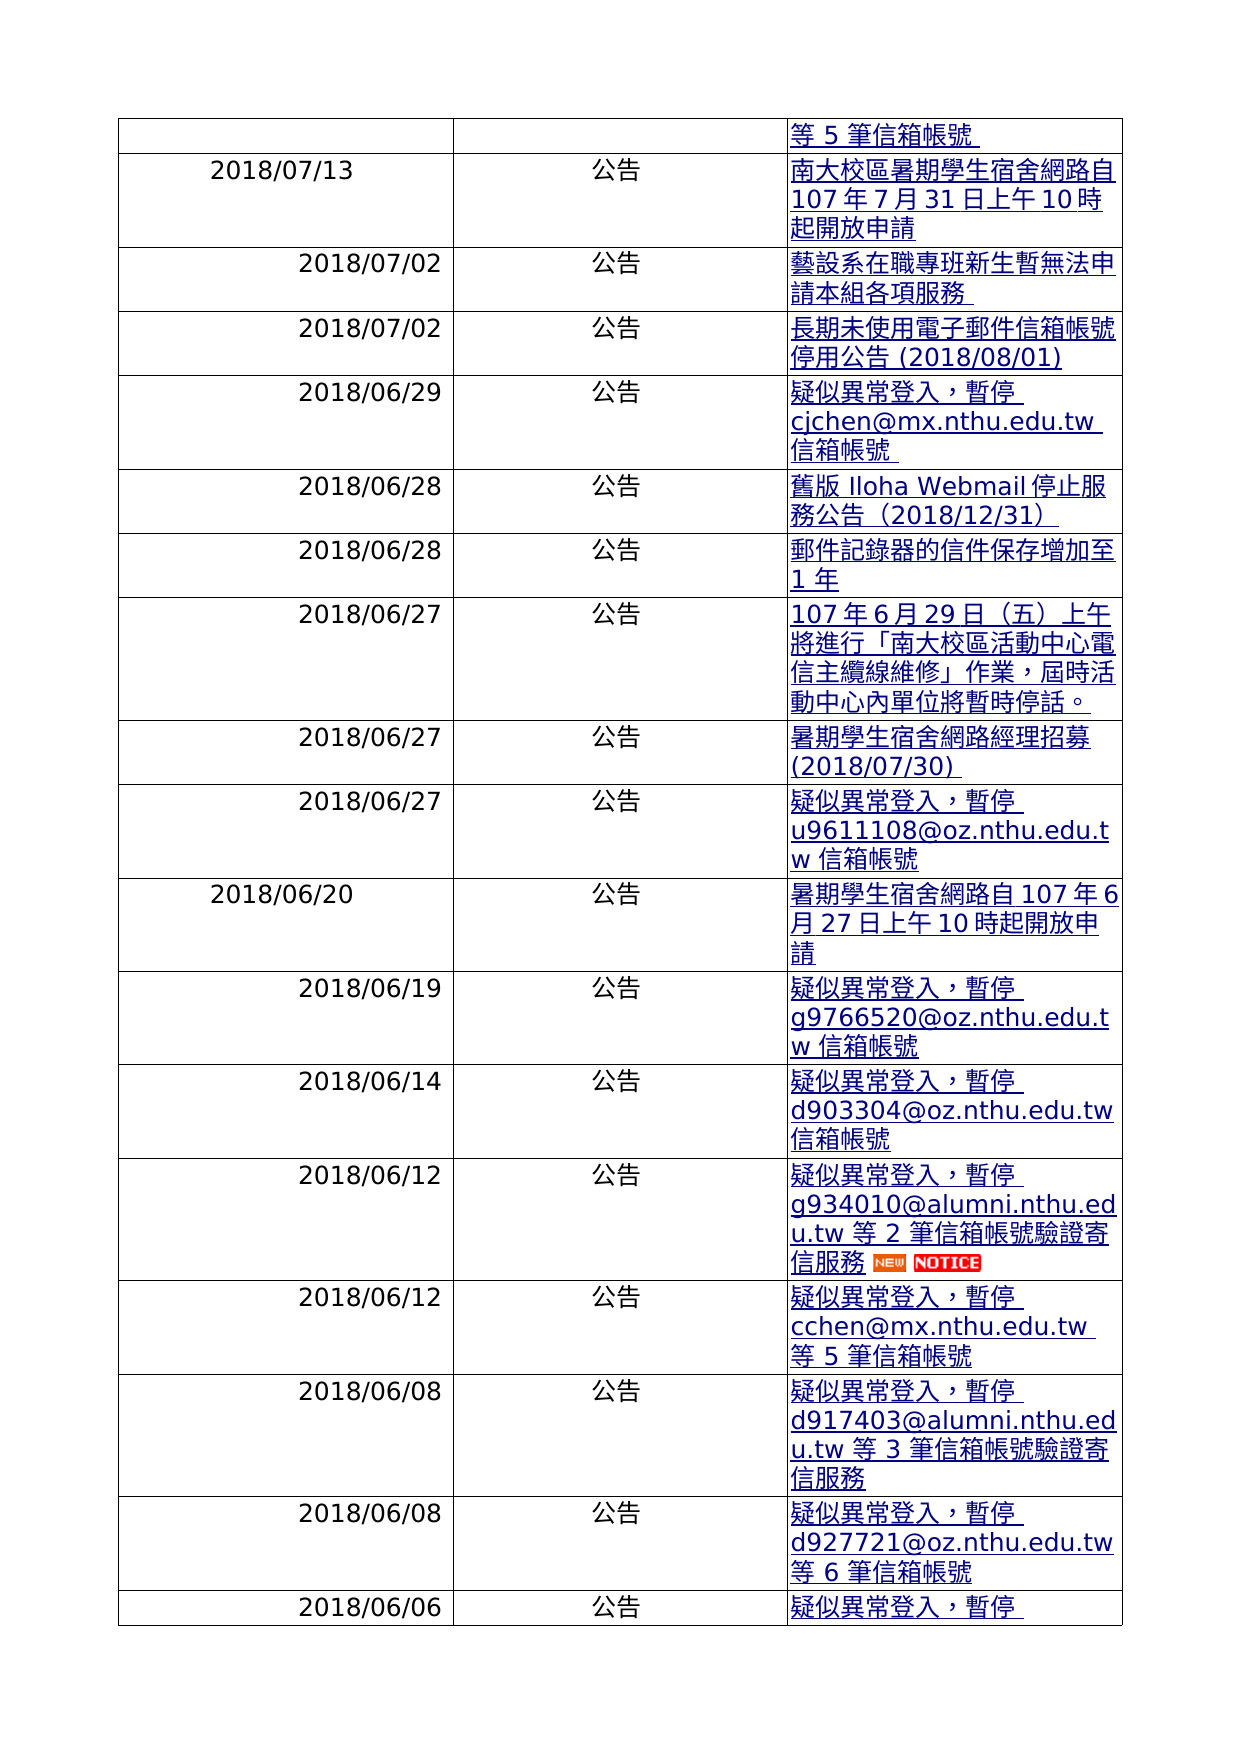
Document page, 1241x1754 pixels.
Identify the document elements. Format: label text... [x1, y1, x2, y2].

table_cell 公告 [454, 785, 787, 877]
table_cell 2018/06/20 [119, 879, 453, 971]
table_cell 疑似異常登入，暫停 cchen@mx.nthu.edu.tw 等 5 筆信箱帳號 [788, 1281, 1122, 1374]
table_cell 公告 [454, 1281, 787, 1374]
table_cell 疑似異常登入，暫停 cjchen@mx.nthu.edu.tw 信箱帳號 [788, 376, 1122, 469]
table_cell 南大校區暑期學生宿舍網路自107年7月31日上午10時起開放申請 [788, 154, 1122, 247]
table_cell 暑期學生宿舍網路自107年6月27日上午10時起開放申請 [788, 879, 1122, 971]
table_cell 長期未使用電子郵件信箱帳號停用公告 (2018/08/01) [788, 312, 1122, 375]
table_cell 疑似異常登入，暫停 g9766520@oz.nthu.edu.tw 信箱帳號 [788, 972, 1122, 1064]
table_cell 公告 [454, 1065, 787, 1158]
table_cell 2018/07/02 [119, 312, 453, 375]
table_cell 2018/06/27 [119, 785, 453, 877]
table_cell 疑似異常登入，暫停 d927721@oz.nthu.edu.tw 等 6 筆信箱帳號 [788, 1497, 1122, 1590]
table_cell 公告 [454, 1591, 787, 1625]
table_cell 公告 [454, 972, 787, 1064]
table_cell 公告 [454, 470, 787, 533]
table_cell 2018/06/08 [119, 1375, 453, 1496]
table_cell 疑似異常登入，暫停 [788, 1591, 1122, 1625]
table_cell 公告 [454, 1159, 787, 1280]
table_cell 2018/06/08 [119, 1497, 453, 1590]
table_cell 疑似異常登入，暫停 d903304@oz.nthu.edu.tw 信箱帳號 [788, 1065, 1122, 1158]
table_cell 2018/07/02 [119, 248, 453, 311]
table_cell 公告 [454, 598, 787, 720]
table_cell 暑期學生宿舍網路經理招募(2018/07/30) [788, 721, 1122, 784]
picture [873, 1254, 907, 1272]
table_cell 疑似異常登入，暫停 u9611108@oz.nthu.edu.tw 信箱帳號 [788, 785, 1122, 877]
table_cell [119, 119, 453, 153]
table_cell 公告 [454, 1497, 787, 1590]
table_cell 公告 [454, 154, 787, 247]
table_cell 107年6月29日（五）上午將進行「南大校區活動中心電信主纜線維修」作業，屆時活動中心內單位將暫時停話。 [788, 598, 1122, 720]
table_cell 疑似異常登入，暫停 d917403@alumni.nthu.edu.tw 等 3 筆信箱帳號驗證寄信服務 [788, 1375, 1122, 1496]
table_cell 疑似異常登入，暫停 g934010@alumni.nthu.edu.tw 等 2 筆信箱帳號驗證寄信服務 [788, 1159, 1122, 1280]
table_cell 公告 [454, 721, 787, 784]
table_cell 2018/06/12 [119, 1159, 453, 1280]
table_cell 2018/06/28 [119, 534, 453, 597]
table_cell 公告 [454, 879, 787, 971]
table_cell 2018/06/27 [119, 721, 453, 784]
table_cell 舊版 Iloha Webmail停止服務公告（2018/12/31） [788, 470, 1122, 533]
table_cell 2018/07/13 [119, 154, 453, 247]
table_cell 2018/06/14 [119, 1065, 453, 1158]
table_cell 公告 [454, 534, 787, 597]
table_cell 2018/06/29 [119, 376, 453, 469]
table_cell [454, 119, 787, 153]
table_cell 2018/06/06 [119, 1591, 453, 1625]
table_cell 2018/06/12 [119, 1281, 453, 1374]
table_cell 等 5 筆信箱帳號 [788, 119, 1122, 153]
table_cell 藝設系在職專班新生暫無法申請本組各項服務 [788, 248, 1122, 311]
table_cell 2018/06/27 [119, 598, 453, 720]
table_cell 2018/06/28 [119, 470, 453, 533]
picture [913, 1254, 982, 1272]
table_cell 公告 [454, 248, 787, 311]
table_cell 2018/06/19 [119, 972, 453, 1064]
table_cell 郵件記錄器的信件保存增加至 1 年 [788, 534, 1122, 597]
table_cell 公告 [454, 1375, 787, 1496]
table_cell 公告 [454, 376, 787, 469]
table_cell 公告 [454, 312, 787, 375]
